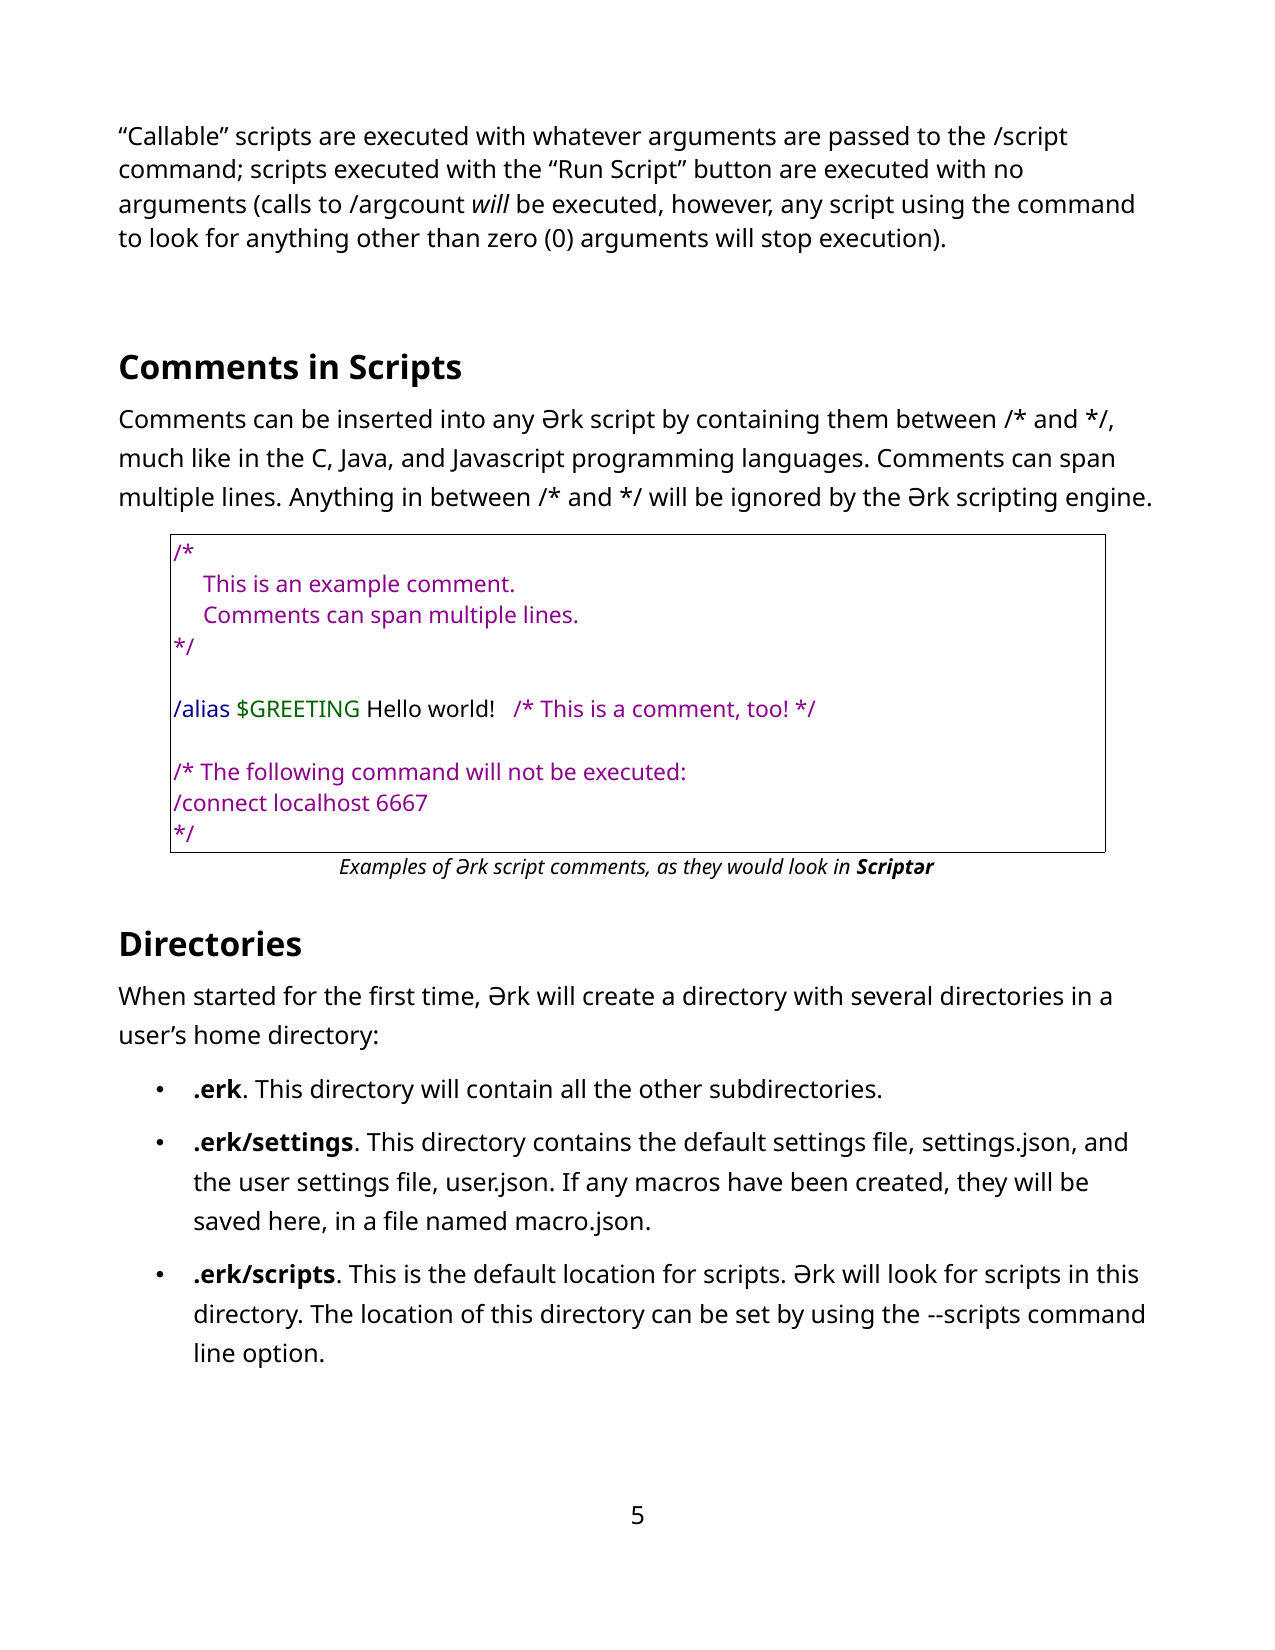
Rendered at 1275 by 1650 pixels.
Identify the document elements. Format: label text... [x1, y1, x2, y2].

list .erk. This directory will contain all the other subdirectories. [156, 1071, 1157, 1105]
text Comments can be inserted into any Ərk script by containing them between /* and */, much like in the C, Java, and Javascript programming languages. Comments can span multiple lines. Anything in between /* and */ will be ignored by the Ərk scripting engine. [118, 402, 1157, 514]
text Examples of Ərk script comments, as they would look in Scriptər [118, 852, 1157, 881]
text “Callable” scripts are executed with whatever arguments are passed to the /script command; scripts executed with the “Run Script” button are executed with no arguments (calls to /argcount will be executed, however, any script using the command to look for anything other than zero (0) arguments will stop execution). [118, 118, 1157, 254]
text When started for the first time, Ərk will create a directory with several directories in a user’s home directory: [118, 978, 1157, 1052]
list .erk/settings. This directory contains the default settings file, settings.json, and the user settings file, user.json. If any macros have been created, they will be saved here, in a file named macro.json. [156, 1125, 1157, 1237]
list .erk/scripts. This is the default location for scripts. Ərk will look for scripts in this directory. The location of this directory can be set by using the --scripts command line option. [156, 1257, 1157, 1369]
table_header /* This is an example comment. Comments can span multiple lines. */ /alias $GREETING Hello world! /* This is a comment, too! */ /* The following command will not be executed: /connect localhost 6667 */ [171, 535, 1105, 852]
subtitle Comments in Scripts [118, 343, 1157, 389]
subtitle Directories [118, 920, 1157, 966]
